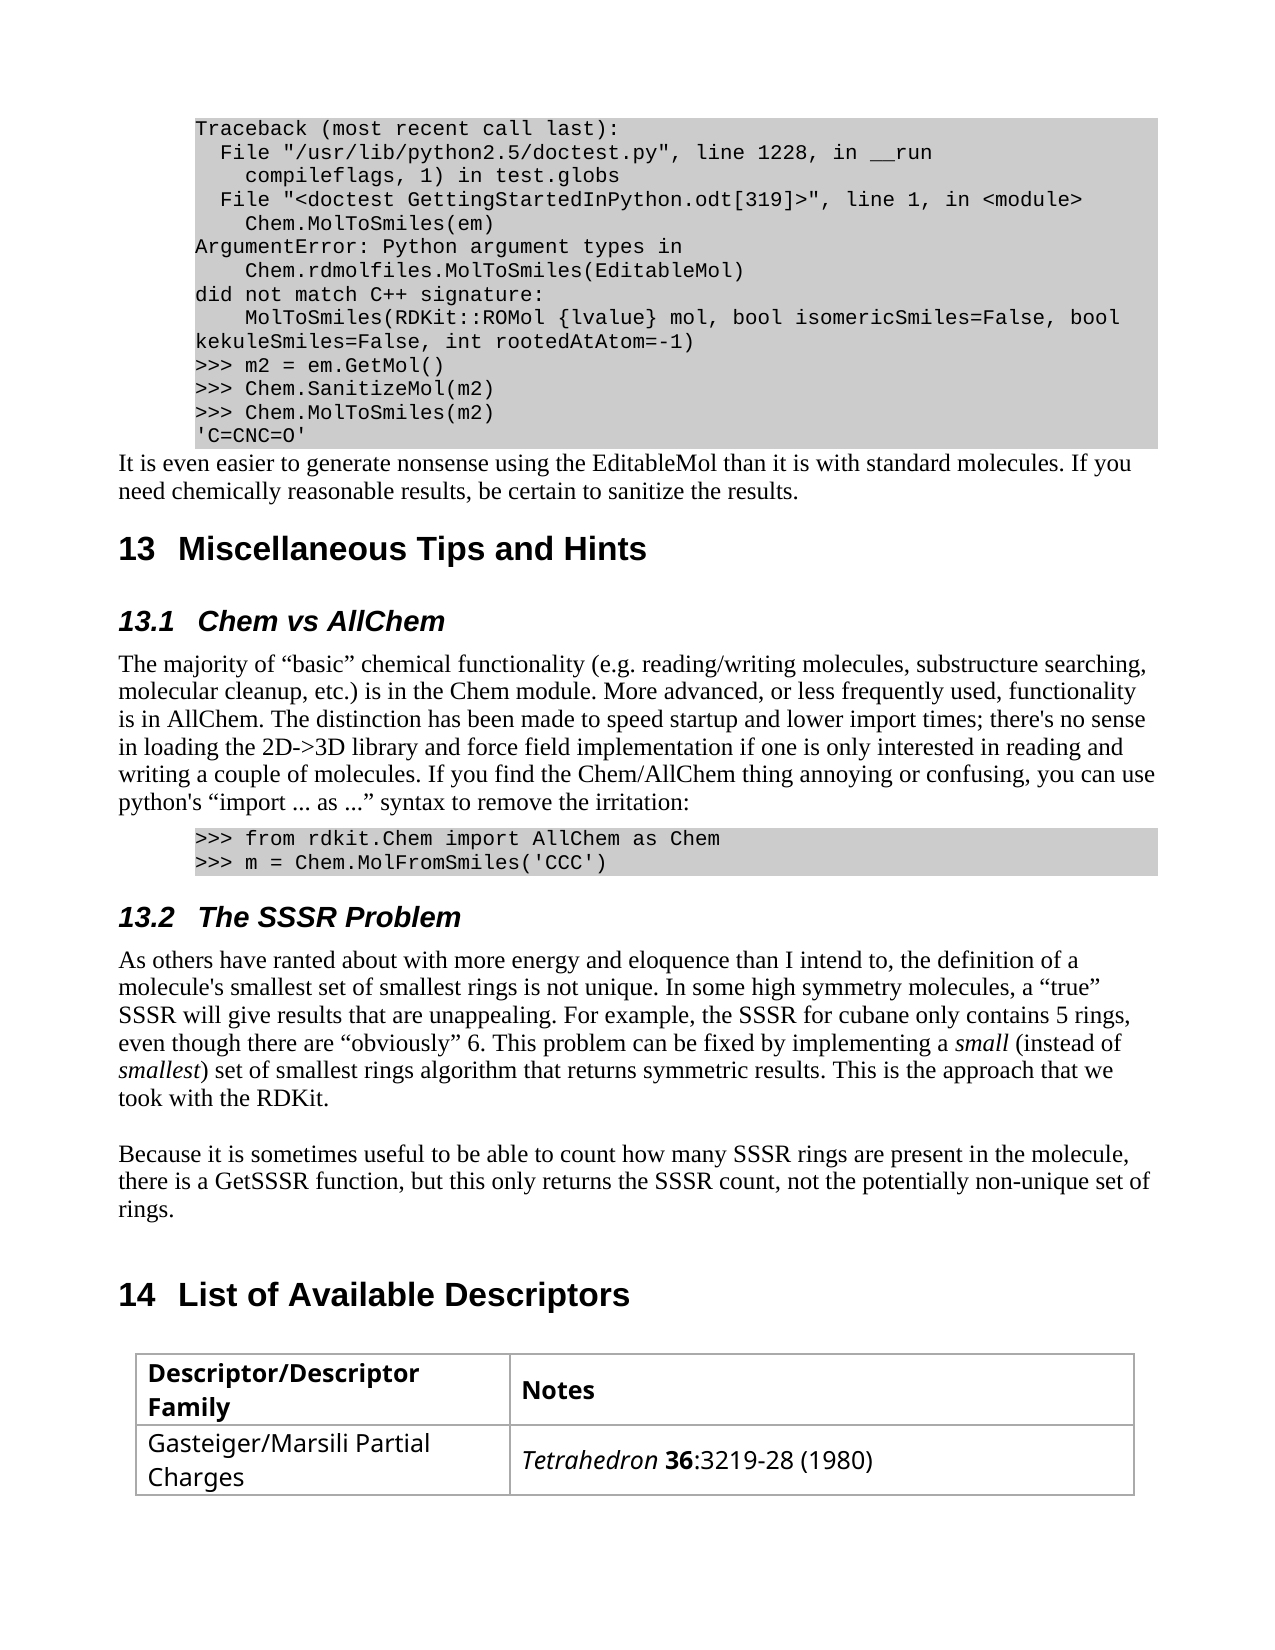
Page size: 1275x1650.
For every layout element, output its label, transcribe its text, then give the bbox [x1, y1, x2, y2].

text >>> Chem.MolToSmiles(m2) [195, 402, 1158, 426]
text Chem.MolToSmiles(em) [195, 213, 1158, 236]
text MolToSmiles(RDKit::ROMol {lvalue} mol, bool isomericSmiles=False, bool kekuleSmiles=False, int rootedAtAtom=-1) [195, 307, 1158, 354]
text Because it is sometimes useful to be able to count how many SSSR rings are present in the molecule, there is a GetSSSR function, but this only returns the SSSR count, not the potentially non-unique set of rings. [118, 1140, 1157, 1223]
subtitle List of Available Descriptors [118, 1276, 1157, 1313]
text 'C=CNC=O' [195, 426, 1158, 449]
text File "/usr/lib/python2.5/doctest.py", line 1228, in __run [195, 142, 1158, 165]
text compileflags, 1) in test.globs [195, 165, 1158, 189]
text ArgumentError: Python argument types in [195, 236, 1158, 260]
text Chem.rdmolfiles.MolToSmiles(EditableMol) [195, 260, 1158, 284]
text >>> m = Chem.MolFromSmiles('CCC') [195, 852, 1158, 876]
table_cell Gasteiger/Marsili Partial Charges [137, 1426, 509, 1494]
text >>> m2 = em.GetMol() [195, 354, 1158, 378]
subtitle Chem vs AllChem [118, 604, 1157, 637]
text The majority of “basic” chemical functionality (e.g. reading/writing molecules, substructure searching, molecular cleanup, etc.) is in the Chem module. More advanced, or less frequently used, functionality is in AllChem. The distinction has been made to speed startup and lower import times; there's no sense in loading the 2D->3D library and force field implementation if one is only interested in reading and writing a couple of molecules. If you find the Chem/AllChem thing annoying or confusing, you can use python's “import ... as ...” syntax to remove the irritation: [118, 650, 1157, 816]
text It is even easier to generate nonsense using the EditableMol than it is with standard molecules. If you need chemically reasonable results, be certain to sanitize the results. [118, 449, 1157, 504]
text Traceback (most recent call last): [195, 118, 1158, 142]
text did not match C++ signature: [195, 284, 1158, 307]
text >>> Chem.SanitizeMol(m2) [195, 378, 1158, 402]
table_header Notes [511, 1355, 1133, 1423]
subtitle Miscellaneous Tips and Hints [118, 529, 1157, 567]
table_header Descriptor/Descriptor Family [137, 1355, 509, 1423]
text >>> from rdkit.Chem import AllChem as Chem [195, 828, 1158, 852]
text As others have ranted about with more energy and eloquence than I intend to, the definition of a molecule's smallest set of smallest rings is not unique. In some high symmetry molecules, a “true” SSSR will give results that are unappealing. For example, the SSSR for cubane only contains 5 rings, even though there are “obviously” 6. This problem can be fixed by implementing a small (instead of smallest) set of smallest rings algorithm that returns symmetric results. This is the approach that we took with the RDKit. [118, 946, 1157, 1112]
subtitle The SSSR Problem [118, 901, 1157, 933]
text File "<doctest GettingStartedInPython.odt[319]>", line 1, in <module> [195, 189, 1158, 213]
table_cell Tetrahedron 36:3219-28 (1980) [511, 1426, 1133, 1494]
